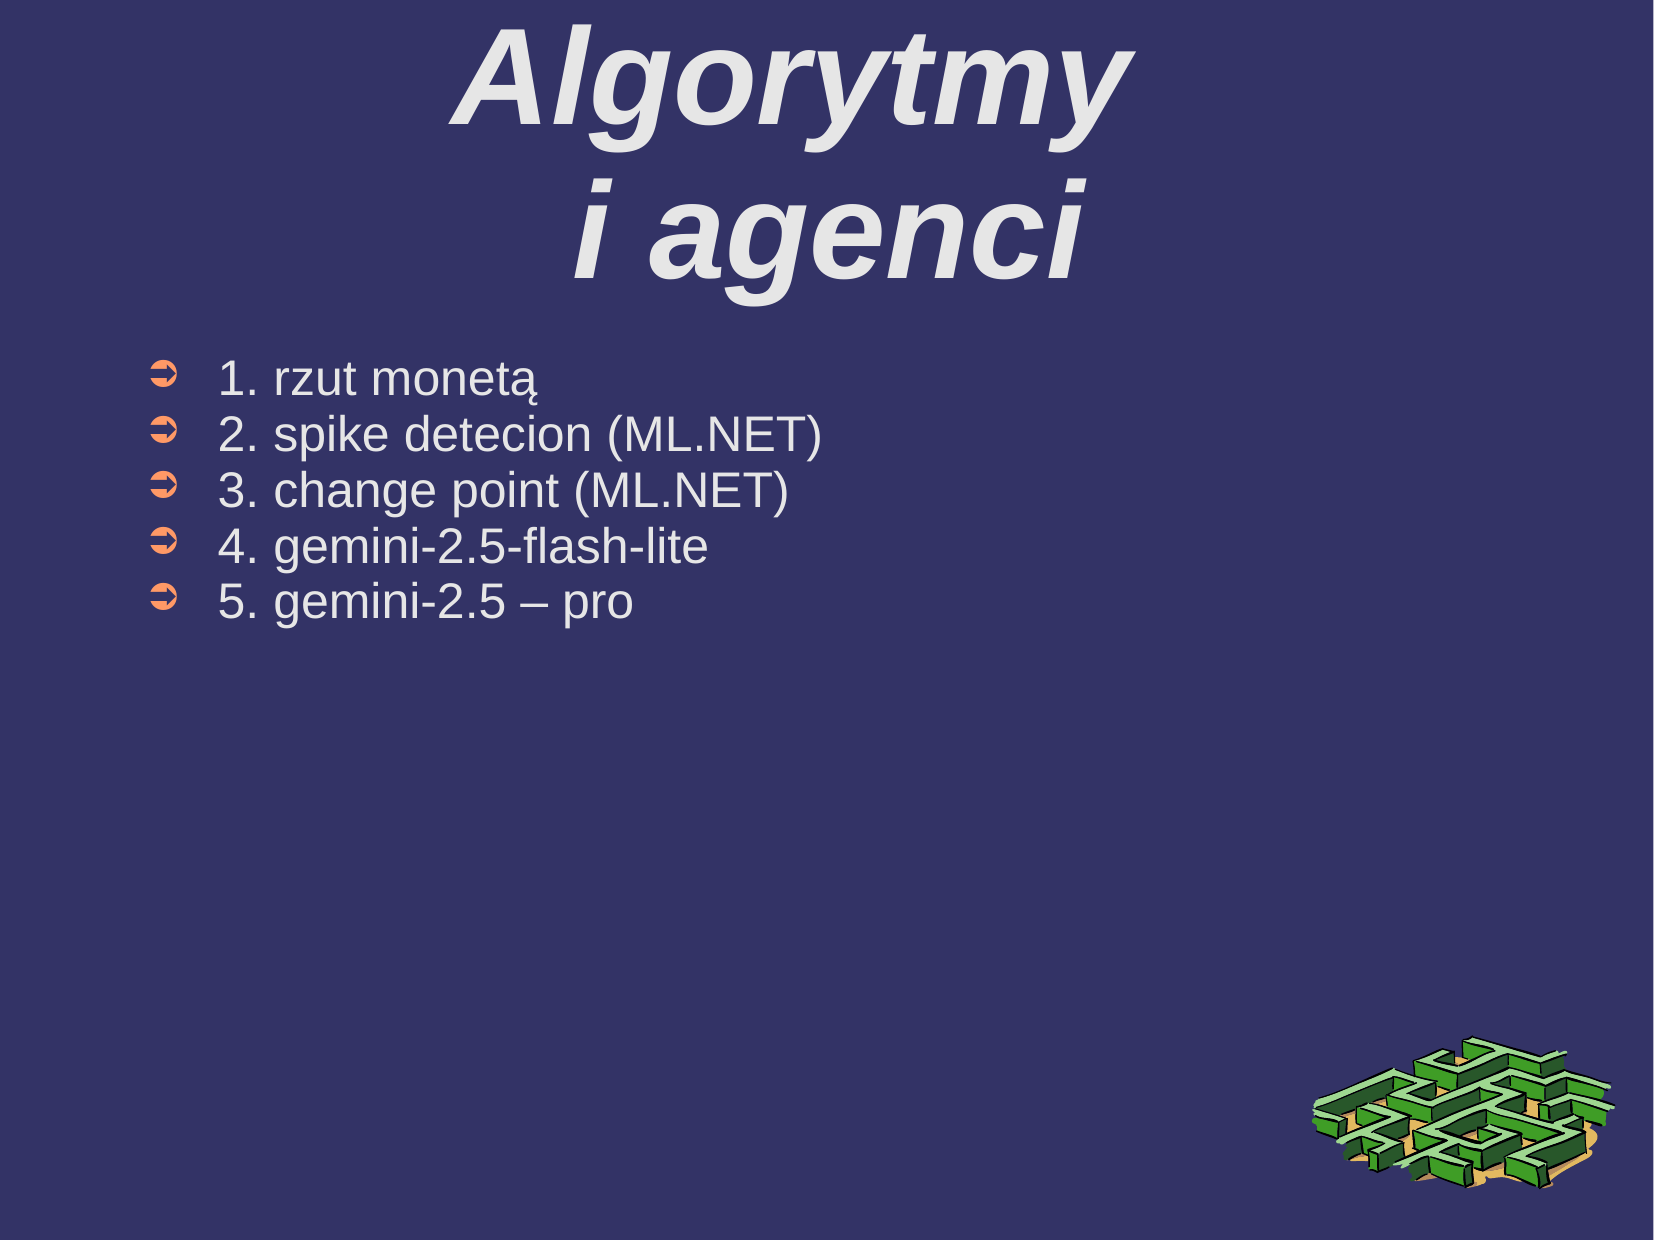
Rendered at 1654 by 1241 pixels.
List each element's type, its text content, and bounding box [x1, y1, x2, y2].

list 1. rzut monetą 2. spike detecion (ML.NET) 3. change point (ML.NET) 4. gemini-2.5-flash-lite 5. gemini-2.5 – pro [134, 350, 1381, 1133]
title Algorytmy i agenci [105, 0, 1518, 308]
